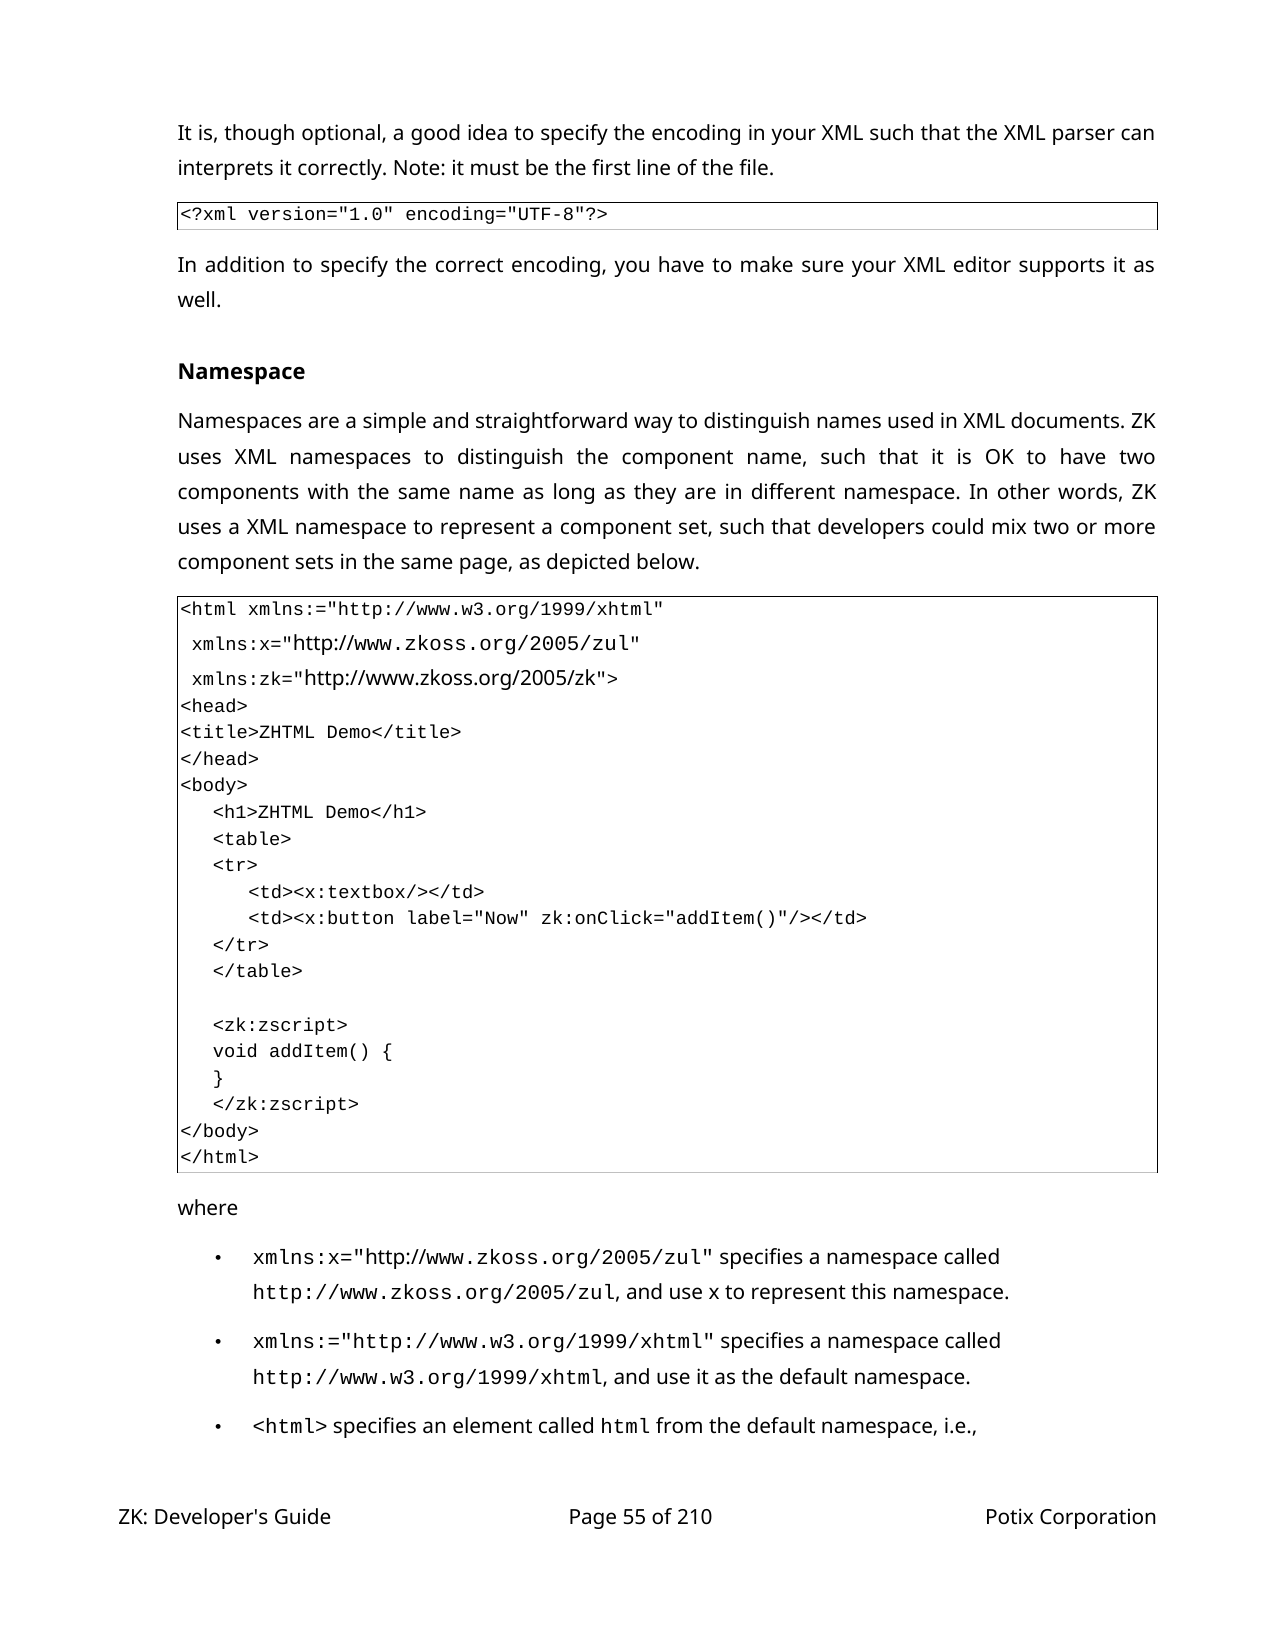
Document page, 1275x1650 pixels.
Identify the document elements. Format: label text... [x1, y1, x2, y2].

list xmlns:x="http://www.zkoss.org/2005/zul" specifies a namespace called http://www.zkoss.org/2005/zul, and use x to represent this namespace. [215, 1242, 1157, 1306]
list xmlns:="http://www.w3.org/1999/xhtml" specifies a namespace called http://www.w3.org/1999/xhtml, and use it as the default namespace. [215, 1327, 1157, 1391]
text <?xml version="1.0" encoding="UTF-8"?> [178, 203, 1157, 229]
text In addition to specify the correct encoding, you have to make sure your XML editor supports it as well. [177, 250, 1157, 313]
text <html xmlns:="http://www.w3.org/1999/xhtml" xmlns:x="http://www.zkoss.org/2005/zul" xmlns:zk="http://www.zkoss.org/2005/zk"> <head> <title>ZHTML Demo</title> </head> <body> <h1>ZHTML Demo</h1> <table> <tr> <td><x:textbox/></td> <td><x:button label="Now" zk:onClick="addItem()"/></td> </tr> </table> <zk:zscript> void addItem() { } </zk:zscript> </body> </html> [178, 597, 1157, 1172]
text where [177, 1193, 1157, 1221]
list <html> specifies an element called html from the default namespace, i.e., [215, 1411, 1157, 1440]
subtitle Namespace [177, 356, 1157, 386]
text It is, though optional, a good idea to specify the encoding in your XML such that the XML parser can interprets it correctly. Note: it must be the first line of the file. [177, 118, 1157, 182]
text Namespaces are a simple and straightforward way to distinguish names used in XML documents. ZK uses XML namespaces to distinguish the component name, such that it is OK to have two components with the same name as long as they are in different namespace. In other words, ZK uses a XML namespace to represent a component set, such that developers could mix two or more component sets in the same page, as depicted below. [177, 407, 1157, 576]
